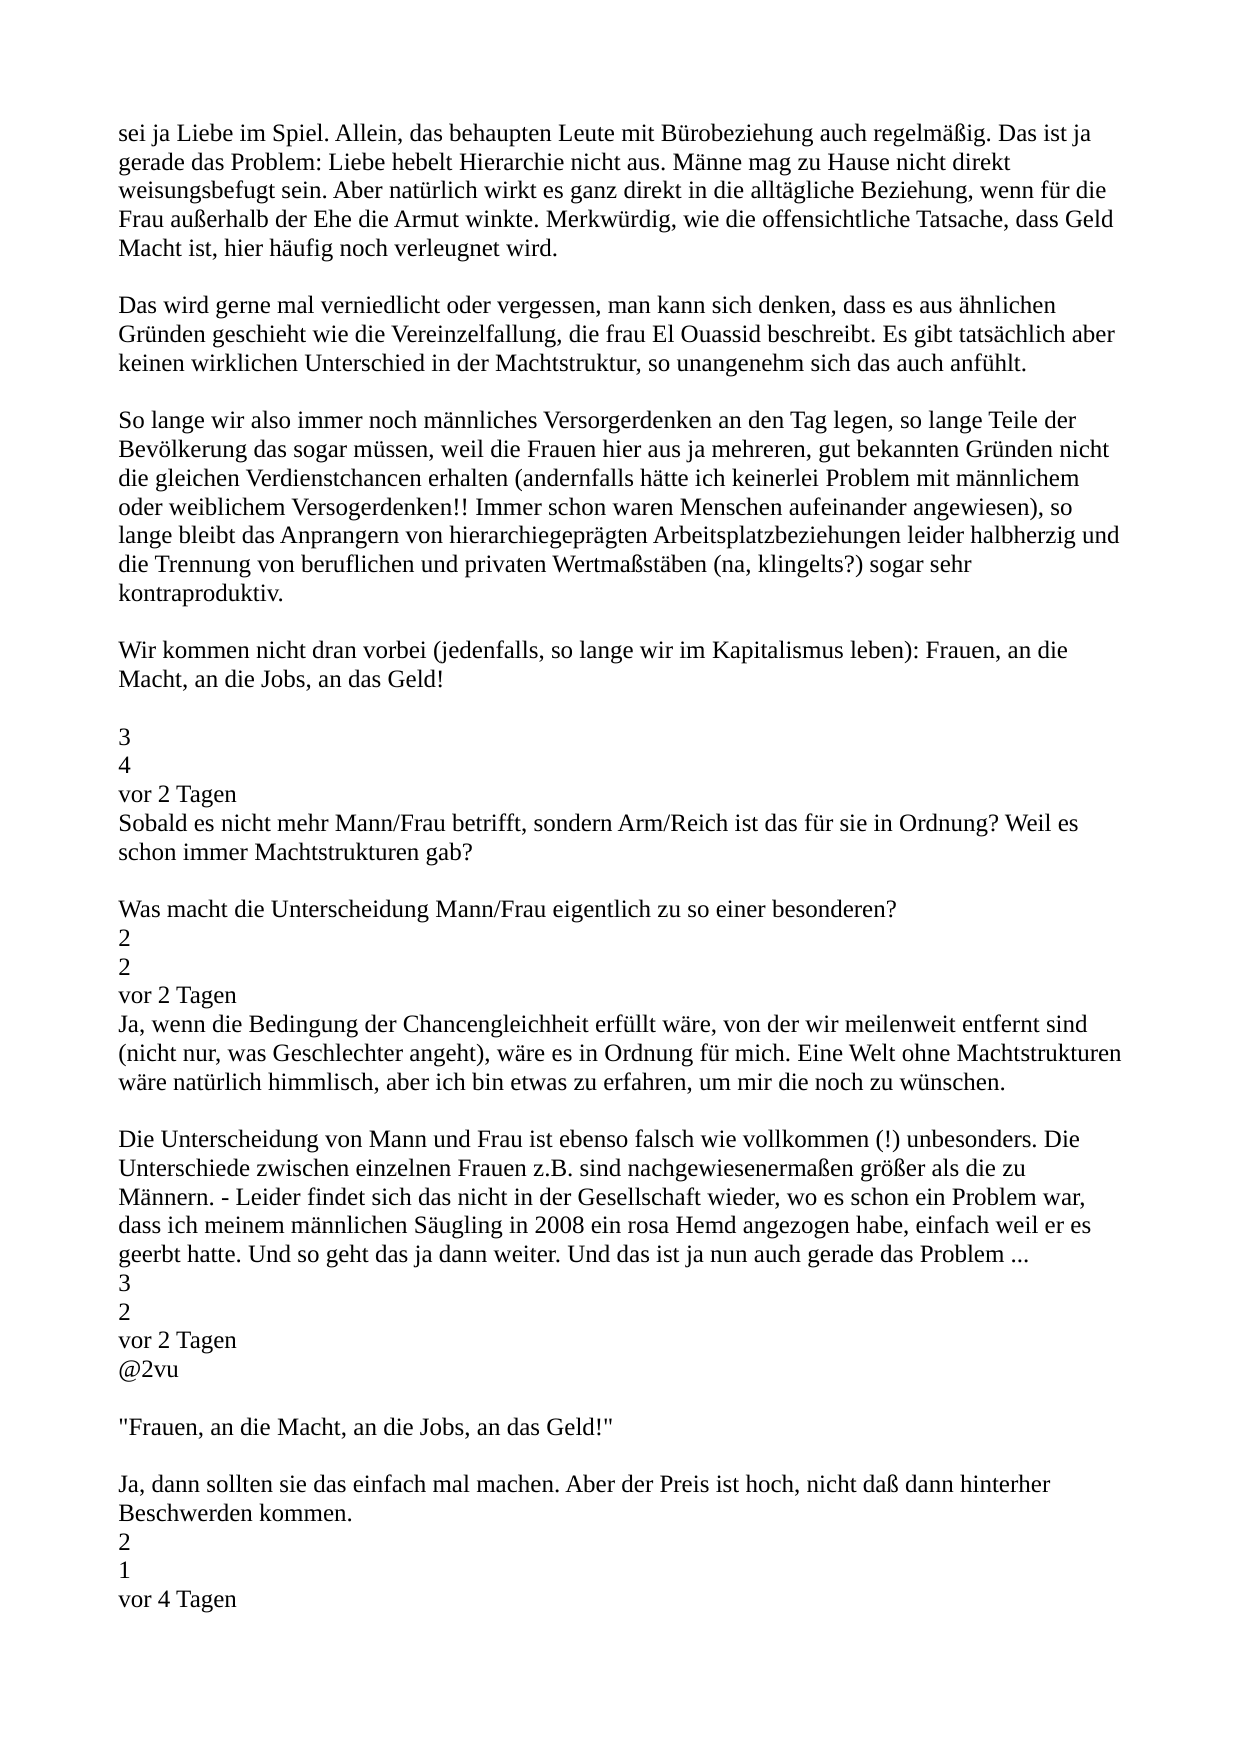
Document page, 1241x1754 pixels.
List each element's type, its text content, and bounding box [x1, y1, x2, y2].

text vor 4 Tagen [118, 1584, 1122, 1613]
text 4 [118, 751, 1122, 779]
text 2 [118, 952, 1122, 981]
text 2 [118, 1297, 1122, 1326]
text vor 2 Tagen [118, 981, 1122, 1009]
text Die Unterscheidung von Mann und Frau ist ebenso falsch wie vollkommen (!) unbesonders. Die Unterschiede zwischen einzelnen Frauen z.B. sind nachgewiesenermaßen größer als die zu Männern. - Leider findet sich das nicht in der Gesellschaft wieder, wo es schon ein Problem war, dass ich meinem männlichen Säugling in 2008 ein rosa Hemd angezogen habe, einfach weil er es geerbt hatte. Und so geht das ja dann weiter. Und das ist ja nun auch gerade das Problem ... [118, 1124, 1122, 1268]
text sei ja Liebe im Spiel. Allein, das behaupten Leute mit Bürobeziehung auch regelmäßig. Das ist ja gerade das Problem: Liebe hebelt Hierarchie nicht aus. Männe mag zu Hause nicht direkt weisungsbefugt sein. Aber natürlich wirkt es ganz direkt in die alltägliche Beziehung, wenn für die Frau außerhalb der Ehe die Armut winkte. Merkwürdig, wie die offensichtliche Tatsache, dass Geld Macht ist, hier häufig noch verleugnet wird. [118, 118, 1122, 262]
text vor 2 Tagen [118, 1326, 1122, 1354]
text Ja, wenn die Bedingung der Chancengleichheit erfüllt wäre, von der wir meilenweit entfernt sind (nicht nur, was Geschlechter angeht), wäre es in Ordnung für mich. Eine Welt ohne Machtstrukturen wäre natürlich himmlisch, aber ich bin etwas zu erfahren, um mir die noch zu wünschen. [118, 1009, 1122, 1096]
text @2vu [118, 1354, 1122, 1383]
text vor 2 Tagen [118, 779, 1122, 808]
text Das wird gerne mal verniedlicht oder vergessen, man kann sich denken, dass es aus ähnlichen Gründen geschieht wie die Vereinzelfallung, die frau El Ouassid beschreibt. Es gibt tatsächlich aber keinen wirklichen Unterschied in der Machtstruktur, so unangenehm sich das auch anfühlt. [118, 291, 1122, 377]
text 1 [118, 1556, 1122, 1584]
text "Frauen, an die Macht, an die Jobs, an das Geld!" [118, 1412, 1122, 1441]
text Wir kommen nicht dran vorbei (jedenfalls, so lange wir im Kapitalismus leben): Frauen, an die Macht, an die Jobs, an das Geld! [118, 636, 1122, 693]
text 3 [118, 722, 1122, 751]
text 2 [118, 923, 1122, 952]
text So lange wir also immer noch männliches Versorgerdenken an den Tag legen, so lange Teile der Bevölkerung das sogar müssen, weil die Frauen hier aus ja mehreren, gut bekannten Gründen nicht die gleichen Verdienstchancen erhalten (andernfalls hätte ich keinerlei Problem mit männlichem oder weiblichem Versogerdenken!! Immer schon waren Menschen aufeinander angewiesen), so lange bleibt das Anprangern von hierarchiegeprägten Arbeitsplatzbeziehungen leider halbherzig und die Trennung von beruflichen und privaten Wertmaßstäben (na, klingelts?) sogar sehr kontraproduktiv. [118, 406, 1122, 607]
text Sobald es nicht mehr Mann/Frau betrifft, sondern Arm/Reich ist das für sie in Ordnung? Weil es schon immer Machtstrukturen gab? [118, 808, 1122, 866]
text Was macht die Unterscheidung Mann/Frau eigentlich zu so einer besonderen? [118, 894, 1122, 923]
text Ja, dann sollten sie das einfach mal machen. Aber der Preis ist hoch, nicht daß dann hinterher Beschwerden kommen. [118, 1469, 1122, 1527]
text 3 [118, 1268, 1122, 1297]
text 2 [118, 1527, 1122, 1556]
